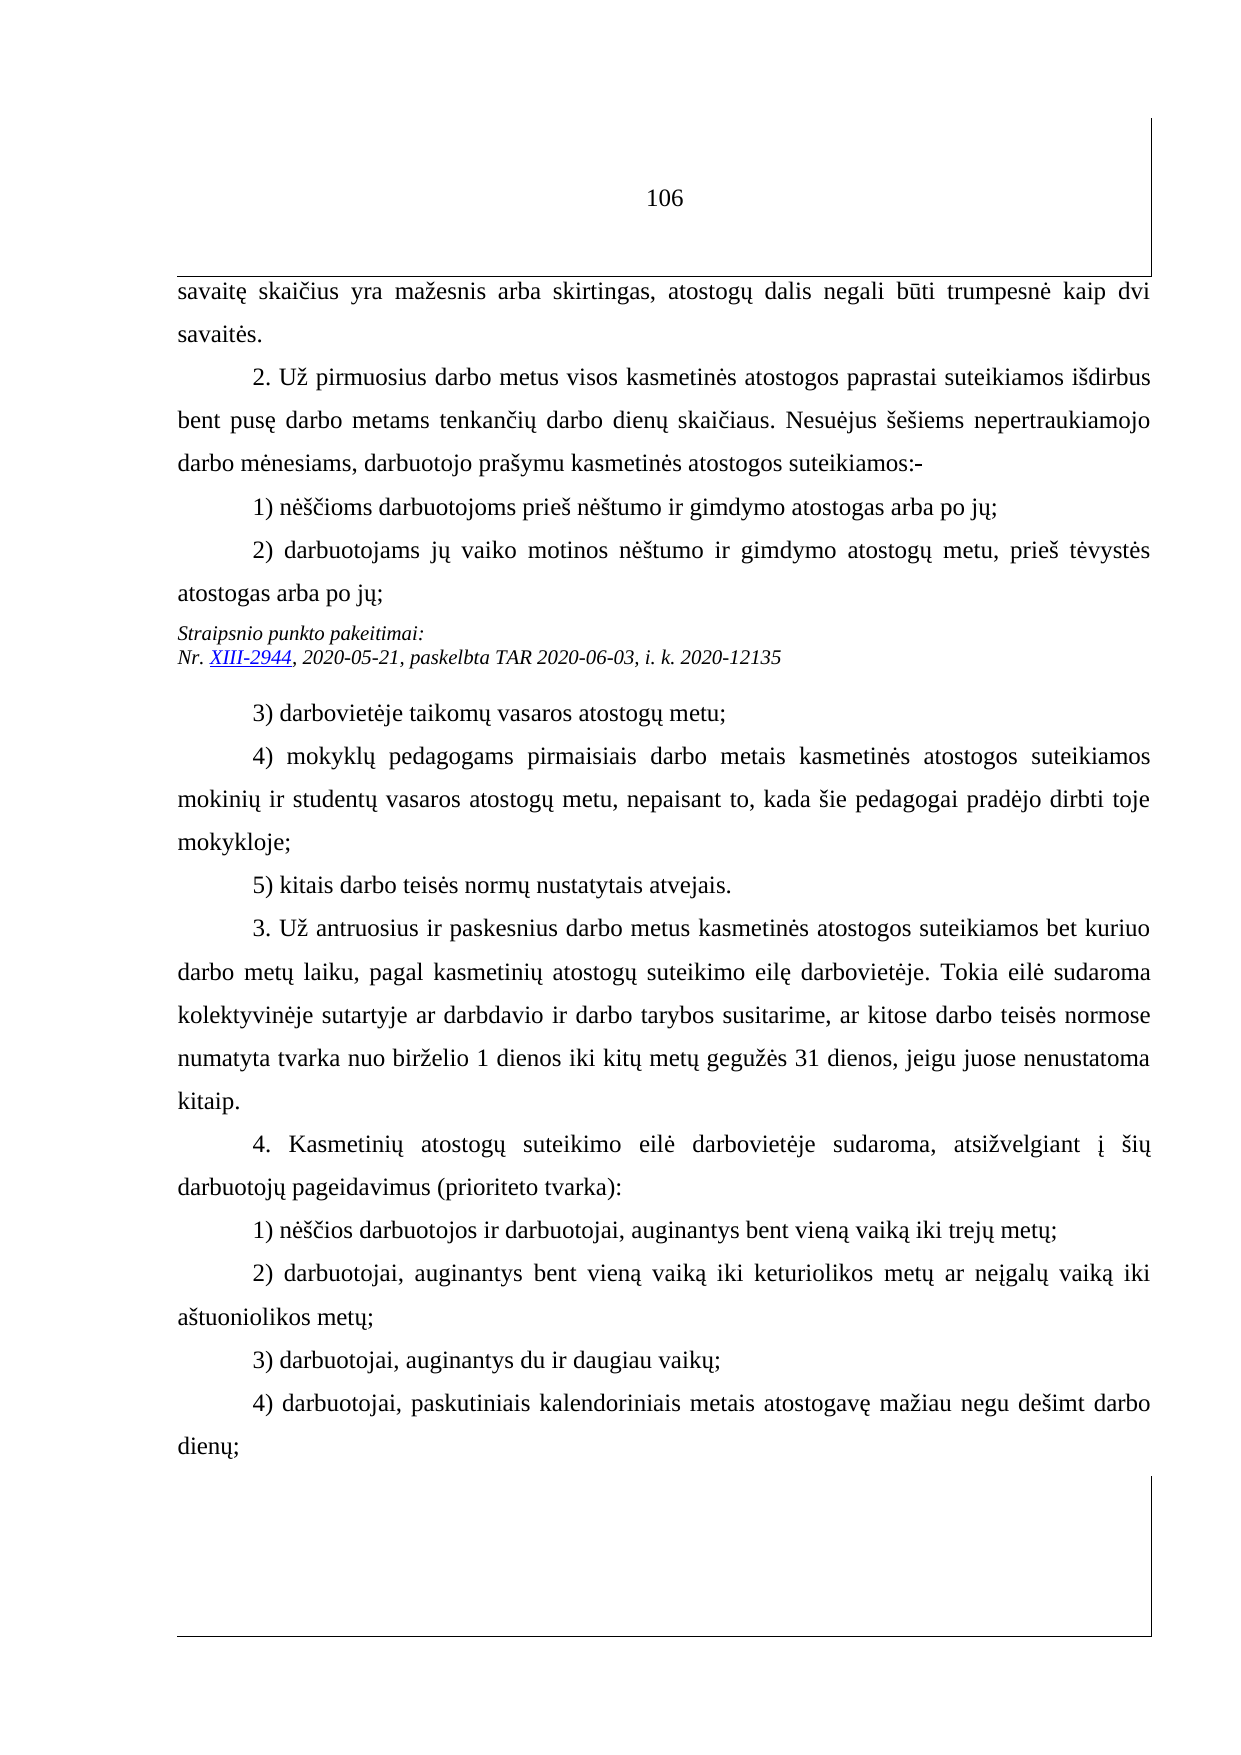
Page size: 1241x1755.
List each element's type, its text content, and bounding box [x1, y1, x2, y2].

text 5) kitais darbo teisės normų nustatytais atvejais. [177, 870, 1152, 899]
text 2) darbuotojai, auginantys bent vieną vaiką iki keturiolikos metų ar neįgalų vaiką iki aštuoniolikos metų; [177, 1258, 1152, 1330]
text 4. Kasmetinių atostogų suteikimo eilė darbovietėje sudaroma, atsižvelgiant į šių darbuotojų pageidavimus (prioriteto tvarka): [177, 1129, 1152, 1201]
text 2. Už pirmuosius darbo metus visos kasmetinės atostogos paprastai suteikiamos išdirbus bent pusę darbo metams tenkančių darbo dienų skaičiaus. Nesuėjus šešiems nepertraukiamojo darbo mėnesiams, darbuotojo prašymu kasmetinės atostogos suteikiamos: [177, 362, 1152, 477]
text 1) nėščioms darbuotojoms prieš nėštumo ir gimdymo atostogas arba po jų; [177, 492, 1152, 520]
text 3. Už antruosius ir paskesnius darbo metus kasmetinės atostogos suteikiamos bet kuriuo darbo metų laiku, pagal kasmetinių atostogų suteikimo eilę darbovietėje. Tokia eilė sudaroma kolektyvinėje sutartyje ar darbdavio ir darbo tarybos susitarime, ar kitose darbo teisės normose numatyta tvarka nuo birželio 1 dienos iki kitų metų gegužės 31 dienos, jeigu juose nenustatoma kitaip. [177, 913, 1152, 1115]
text 4) mokyklų pedagogams pirmaisiais darbo metais kasmetinės atostogos suteikiamos mokinių ir studentų vasaros atostogų metu, nepaisant to, kada šie pedagogai pradėjo dirbti toje mokykloje; [177, 741, 1152, 856]
text 4) darbuotojai, paskutiniais kalendoriniais metais atostogavę mažiau negu dešimt darbo dienų; [177, 1388, 1152, 1460]
text Nr. XIII-2944, 2020-05-21, paskelbta TAR 2020-06-03, i. k. 2020-12135 [177, 645, 1152, 669]
text 2) darbuotojams jų vaiko motinos nėštumo ir gimdymo atostogų metu, prieš tėvystės atostogas arba po jų; [177, 535, 1152, 607]
text Straipsnio punkto pakeitimai: [177, 621, 1152, 645]
text 1) nėščios darbuotojos ir darbuotojai, auginantys bent vieną vaiką iki trejų metų; [177, 1215, 1152, 1244]
text 3) darbovietėje taikomų vasaros atostogų metu; [177, 698, 1152, 727]
text 3) darbuotojai, auginantys du ir daugiau vaikų; [177, 1345, 1152, 1373]
text savaitę skaičius yra mažesnis arba skirtingas, atostogų dalis negali būti trumpesnė kaip dvi savaitės. [177, 276, 1152, 348]
